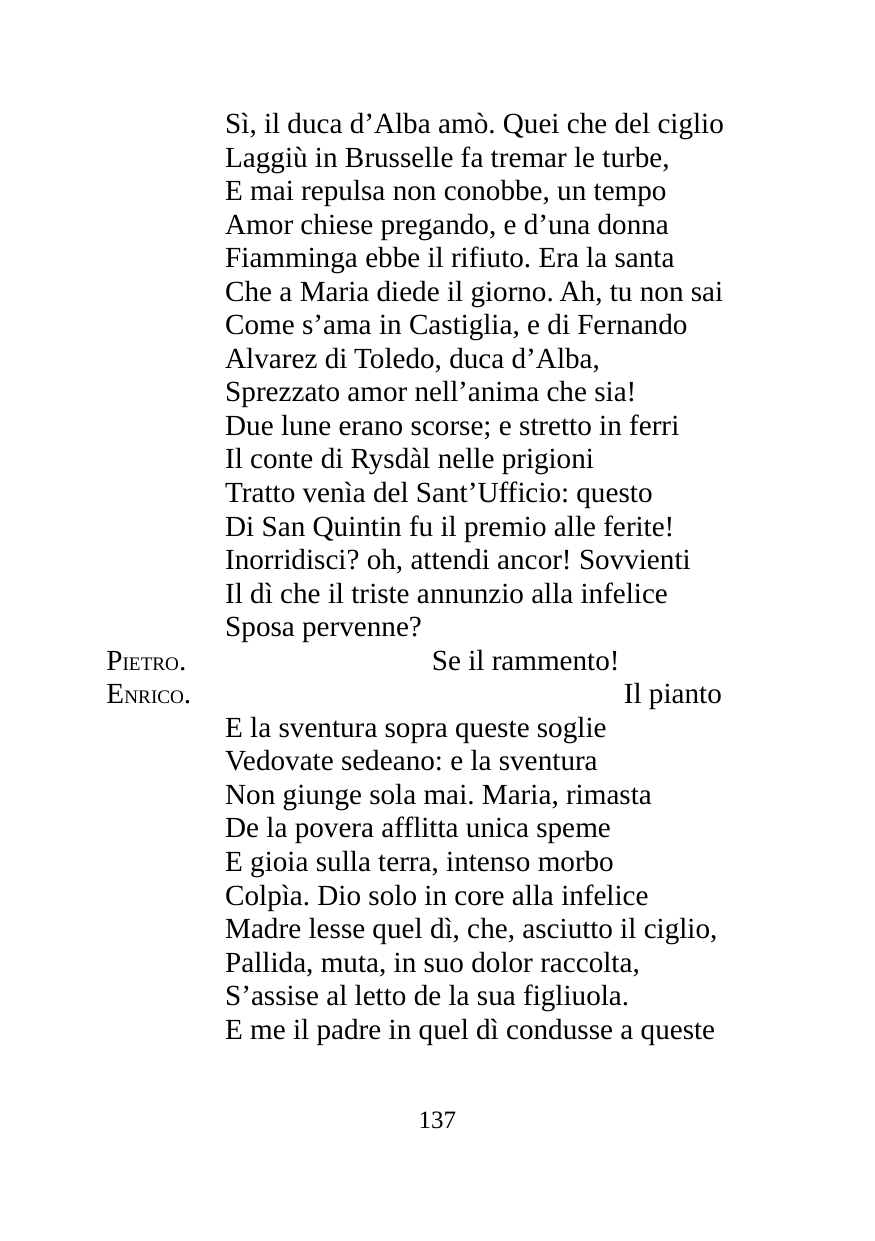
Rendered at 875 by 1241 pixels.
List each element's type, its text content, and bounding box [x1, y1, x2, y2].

table_cell Se il rammento! [225, 643, 769, 676]
table_cell Enrico. [106, 676, 225, 1045]
table_cell Il pianto E la sventura sopra queste soglie Vedovate sedeano: e la sventura Non giunge sola mai. Maria, rimasta De la povera afflitta unica speme E gioia sulla terra, intenso morbo Colpìa. Dio solo in core alla infelice Madre lesse quel dì, che, asciutto il ciglio, Pallida, muta, in suo dolor raccolta, S’assise al letto de la sua figliuola. E me il padre in quel dì condusse a queste [225, 676, 769, 1045]
table_cell [106, 106, 225, 643]
table_cell Sì, il duca d’Alba amò. Quei che del ciglio Laggiù in Brusselle fa tremar le turbe, E mai repulsa non conobbe, un tempo Amor chiese pregando, e d’una donna Fiamminga ebbe il rifiuto. Era la santa Che a Maria diede il giorno. Ah, tu non sai Come s’ama in Castiglia, e di Fernando Alvarez di Toledo, duca d’Alba, Sprezzato amor nell’anima che sia! Due lune erano scorse; e stretto in ferri Il conte di Rysdàl nelle prigioni Tratto venìa del Sant’Ufficio: questo Di San Quintin fu il premio alle ferite! Inorridisci? oh, attendi ancor! Sovvienti Il dì che il triste annunzio alla infelice Sposa pervenne? [225, 106, 769, 643]
table_cell Pietro. [106, 643, 225, 676]
